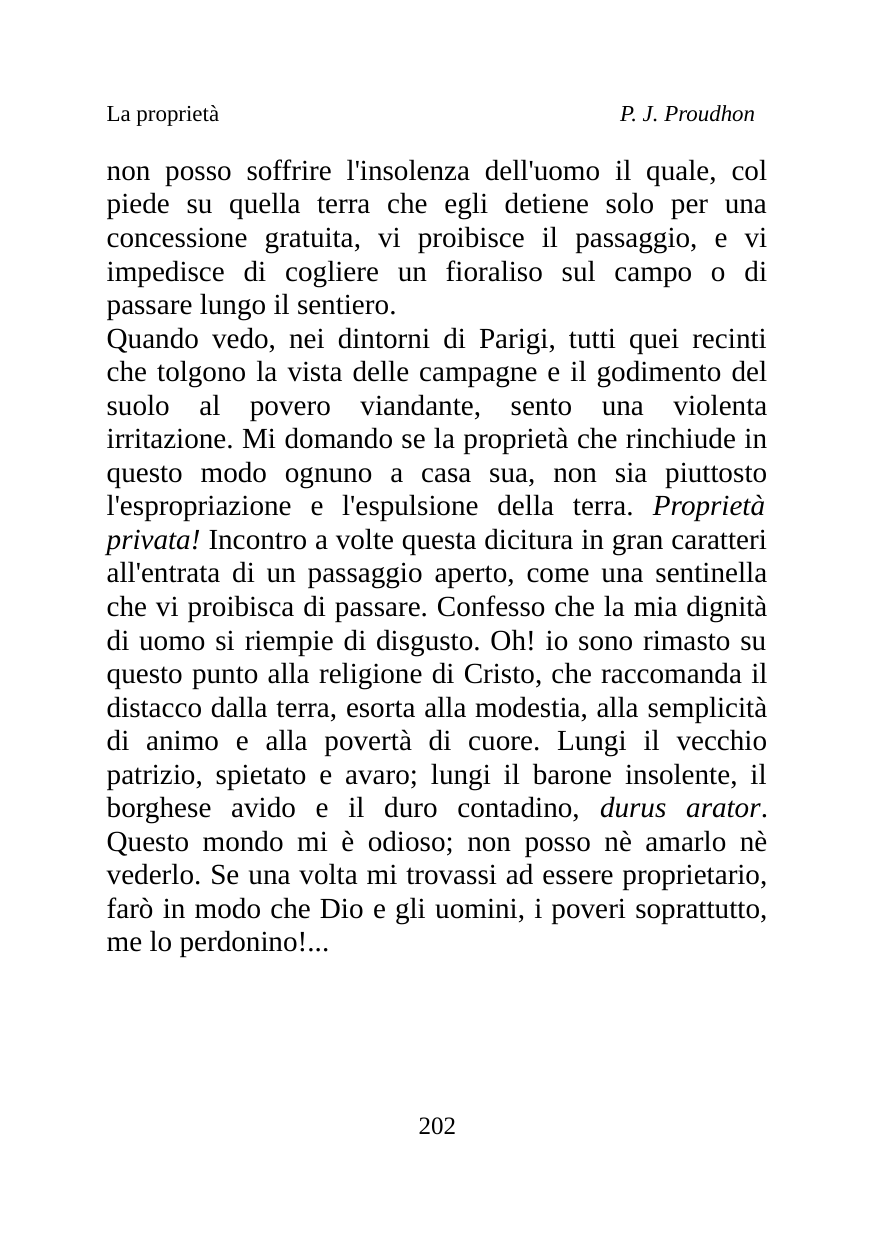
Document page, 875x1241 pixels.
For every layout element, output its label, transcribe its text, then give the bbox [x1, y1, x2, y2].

text Quando vedo, nei dintorni di Parigi, tutti quei recinti che tolgono la vista delle campagne e il godimento del suolo al povero viandante, sento una violenta irritazione. Mi domando se la proprietà che rinchiude in questo modo ognuno a casa sua, non sia piuttosto l'espropriazione e l'espulsione della terra. Proprietà privata! Incontro a volte questa dicitura in gran caratteri all'entrata di un passaggio aperto, come una sentinella che vi proibisca di passare. Confesso che la mia dignità di uomo si riempie di disgusto. Oh! io sono rimasto su questo punto alla religione di Cristo, che raccomanda il distacco dalla terra, esorta alla modestia, alla semplicità di animo e alla povertà di cuore. Lungi il vecchio patrizio, spietato e avaro; lungi il barone insolente, il borghese avido e il duro contadino, durus arator. Questo mondo mi è odioso; non posso nè amarlo nè vederlo. Se una volta mi trovassi ad essere proprietario, farò in modo che Dio e gli uomini, i poveri soprattutto, me lo perdonino!... [106, 321, 768, 958]
text non posso soffrire l'insolenza dell'uomo il quale, col piede su quella terra che egli detiene solo per una concessione gratuita, vi proibisce il passaggio, e vi impedisce di cogliere un fioraliso sul campo o di passare lungo il sentiero. [106, 153, 768, 321]
